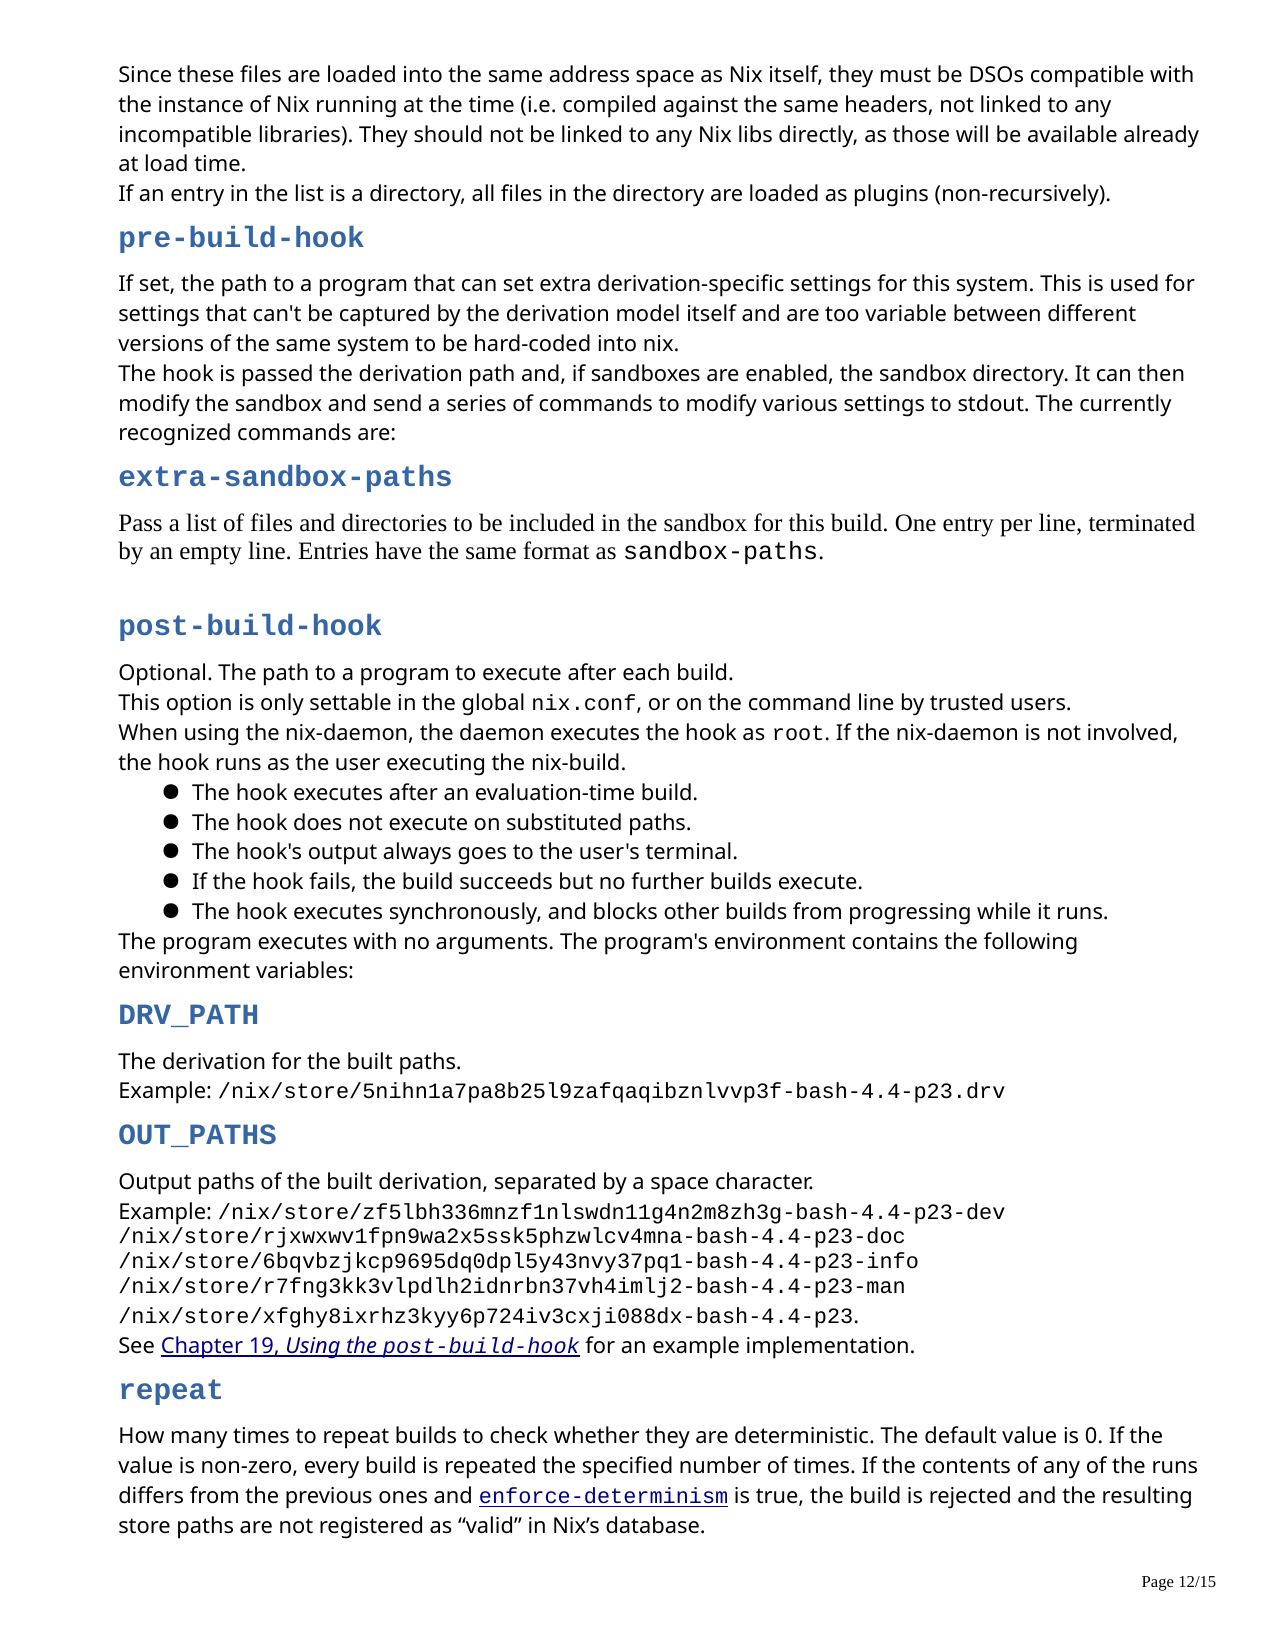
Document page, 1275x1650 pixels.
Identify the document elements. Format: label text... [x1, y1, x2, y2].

subtitle pre-build-hook [118, 223, 1216, 256]
list The hook executes after an evaluation-time build. [162, 777, 1216, 806]
list Pass a list of files and directories to be included in the sandbox for this build. One entry per line, terminated by an empty line. Entries have the same format as sandbox-paths. [118, 508, 1216, 567]
text Since these files are loaded into the same address space as Nix itself, they must be DSOs compatible with the instance of Nix running at the time (i.e. compiled against the same headers, not linked to any incompatible libraries). They should not be linked to any Nix libs directly, as those will be available already at load time. [118, 59, 1216, 178]
subtitle repeat [118, 1374, 1216, 1408]
text When using the nix-daemon, the daemon executes the hook as root. If the nix-daemon is not involved, the hook runs as the user executing the nix-build. [118, 717, 1216, 777]
text Output paths of the built derivation, separated by a space character. [118, 1166, 1216, 1196]
text If set, the path to a program that can set extra derivation-specific settings for this system. This is used for settings that can't be captured by the derivation model itself and are too variable between different versions of the same system to be hard-coded into nix. [118, 268, 1216, 358]
subtitle extra-sandbox-paths [118, 462, 1216, 495]
subtitle post-build-hook [118, 611, 1216, 644]
list If the hook fails, the build succeeds but no further builds execute. [162, 866, 1216, 896]
text Example: /nix/store/zf5lbh336mnzf1nlswdn11g4n2m8zh3g-bash-4.4-p23-dev /nix/store/rjxwxwv1fpn9wa2x5ssk5phzwlcv4mna-bash-4.4-p23-doc /nix/store/6bqvbzjkcp9695dq0dpl5y43nvy37pq1-bash-4.4-p23-info /nix/store/r7fng3kk3vlpdlh2idnrbn37vh4imlj2-bash-4.4-p23-man /nix/store/xfghy8ixrhz3kyy6p724iv3cxji088dx-bash-4.4-p23. [118, 1196, 1216, 1330]
subtitle OUT_PATHS [118, 1120, 1216, 1153]
list The hook does not execute on substituted paths. [162, 806, 1216, 836]
list The hook executes synchronously, and blocks other builds from progressing while it runs. [162, 896, 1216, 926]
text How many times to repeat builds to check whether they are deterministic. The default value is 0. If the value is non-zero, every build is repeated the specified number of times. If the contents of any of the runs differs from the previous ones and enforce-determinism is true, the build is rejected and the resulting store paths are not registered as “valid” in Nix’s database. [118, 1420, 1216, 1540]
text See Chapter 19, Using the post-build-hook for an example implementation. [118, 1330, 1216, 1360]
text If an entry in the list is a directory, all files in the directory are loaded as plugins (non-recursively). [118, 178, 1216, 208]
text The derivation for the built paths. [118, 1046, 1216, 1075]
text Example: /nix/store/5nihn1a7pa8b25l9zafqaqibznlvvp3f-bash-4.4-p23.drv [118, 1075, 1216, 1105]
subtitle DRV_PATH [118, 1000, 1216, 1033]
text Optional. The path to a program to execute after each build. [118, 657, 1216, 687]
text The hook is passed the derivation path and, if sandboxes are enabled, the sandbox directory. It can then modify the sandbox and send a series of commands to modify various settings to stdout. The currently recognized commands are: [118, 358, 1216, 447]
list The hook's output always goes to the user's terminal. [162, 836, 1216, 866]
text The program executes with no arguments. The program's environment contains the following environment variables: [118, 926, 1216, 985]
text This option is only settable in the global nix.conf, or on the command line by trusted users. [118, 687, 1216, 717]
